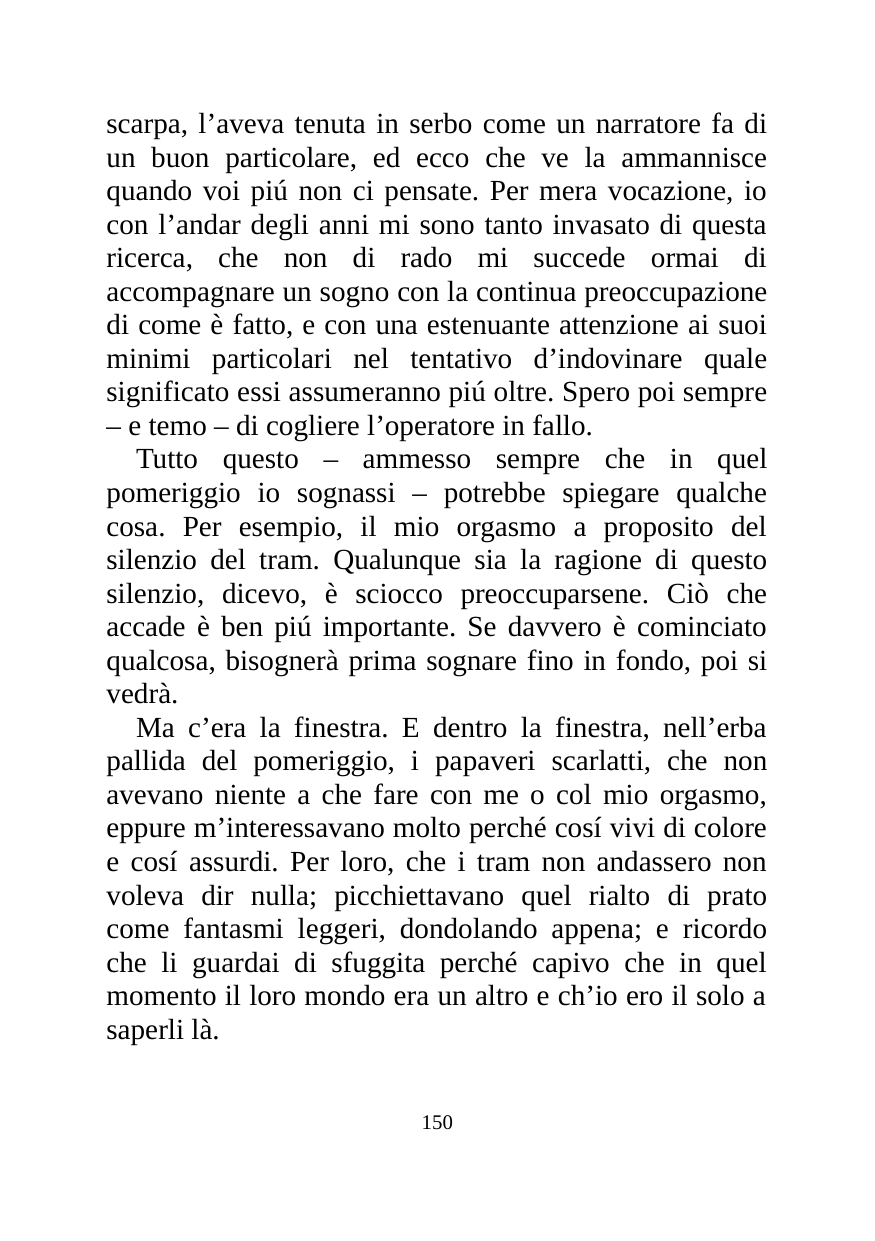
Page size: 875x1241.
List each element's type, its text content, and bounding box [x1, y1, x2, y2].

text Ma c’era la finestra. E dentro la finestra, nell’erba pallida del pomeriggio, i papaveri scarlatti, che non avevano niente a che fare con me o col mio orgasmo, eppure m’interessavano molto perché cosí vivi di colore e cosí assurdi. Per loro, che i tram non andassero non voleva dir nulla; picchiettavano quel rialto di prato come fantasmi leggeri, dondolando appena; e ricordo che li guardai di sfuggita perché capivo che in quel momento il loro mondo era un altro e ch’io ero il solo a saperli là. [106, 710, 768, 1045]
text scarpa, l’aveva tenuta in serbo come un narratore fa di un buon particolare, ed ecco che ve la ammannisce quando voi piú non ci pensate. Per mera vocazione, io con l’andar degli anni mi sono tanto invasato di questa ricerca, che non di rado mi succede ormai di accompagnare un sogno con la continua preoccupazione di come è fatto, e con una estenuante attenzione ai suoi minimi particolari nel tentativo d’indovinare quale significato essi assumeranno piú oltre. Spero poi sempre – e temo – di cogliere l’operatore in fallo. [106, 106, 768, 442]
text Tutto questo – ammesso sempre che in quel pomeriggio io sognassi – potrebbe spiegare qualche cosa. Per esempio, il mio orgasmo a proposito del silenzio del tram. Qualunque sia la ragione di questo silenzio, dicevo, è sciocco preoccuparsene. Ciò che accade è ben piú importante. Se davvero è cominciato qualcosa, bisognerà prima sognare fino in fondo, poi si vedrà. [106, 442, 768, 710]
